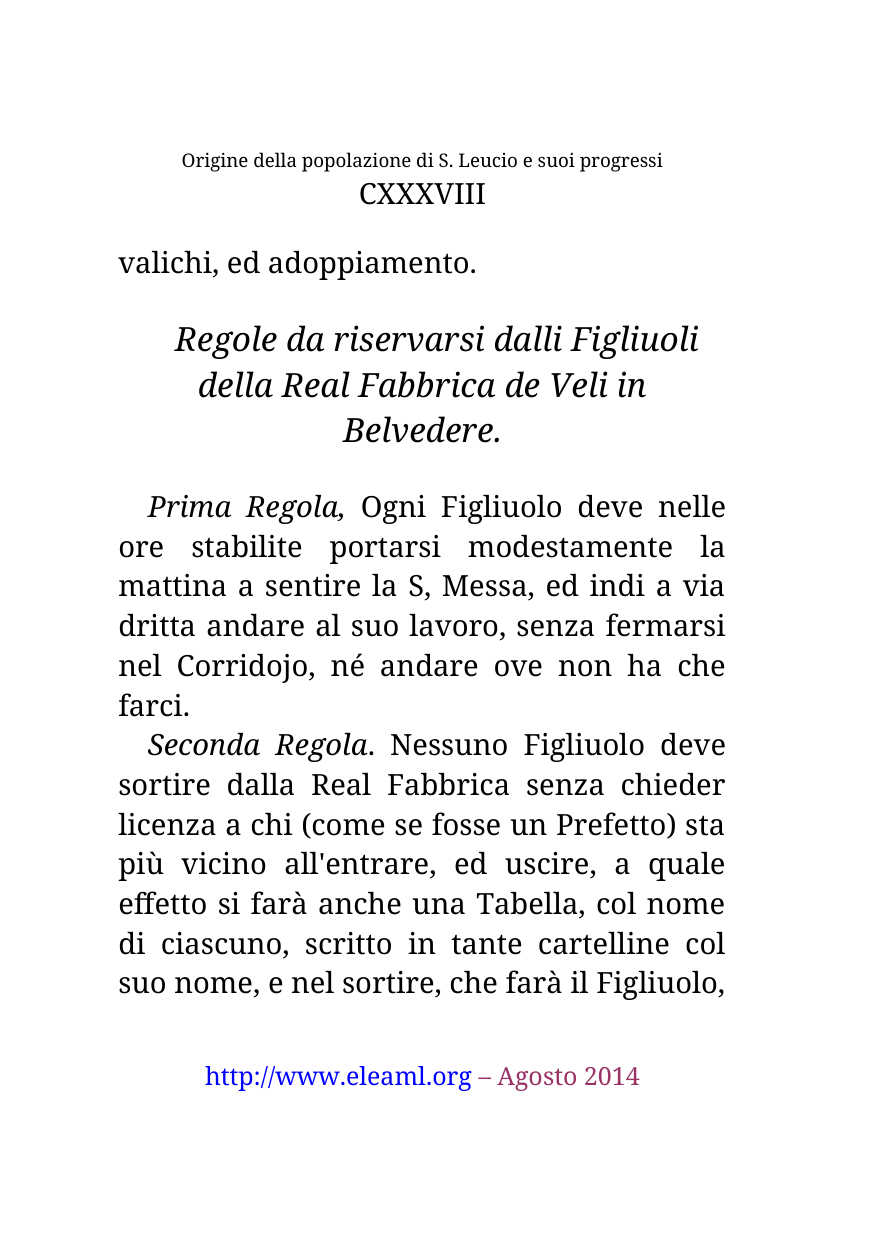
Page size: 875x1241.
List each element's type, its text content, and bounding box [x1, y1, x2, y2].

text valichi, ed adoppiamento. [118, 242, 726, 282]
text Prima Regola, Ogni Figliuolo deve nelle ore stabilite portarsi modestamente la mattina a sentire la S, Messa, ed indi a via dritta andare al suo lavoro, senza fermarsi nel Corridojo, né andare ove non ha che farci. [118, 486, 726, 724]
text Regole da riservarsi dalli Figliuoli della Real Fabbrica de Veli in Belvedere. [118, 316, 726, 452]
text Seconda Regola. Nessuno Figliuolo deve sortire dalla Real Fabbrica senza chieder licenza a chi (come se fosse un Prefetto) sta più vicino all'entrare, ed uscire, a quale effetto si farà anche una Tabella, col nome di ciascuno, scritto in tante cartelline col suo nome, e nel sortire, che farà il Figliuolo, [118, 724, 726, 1002]
